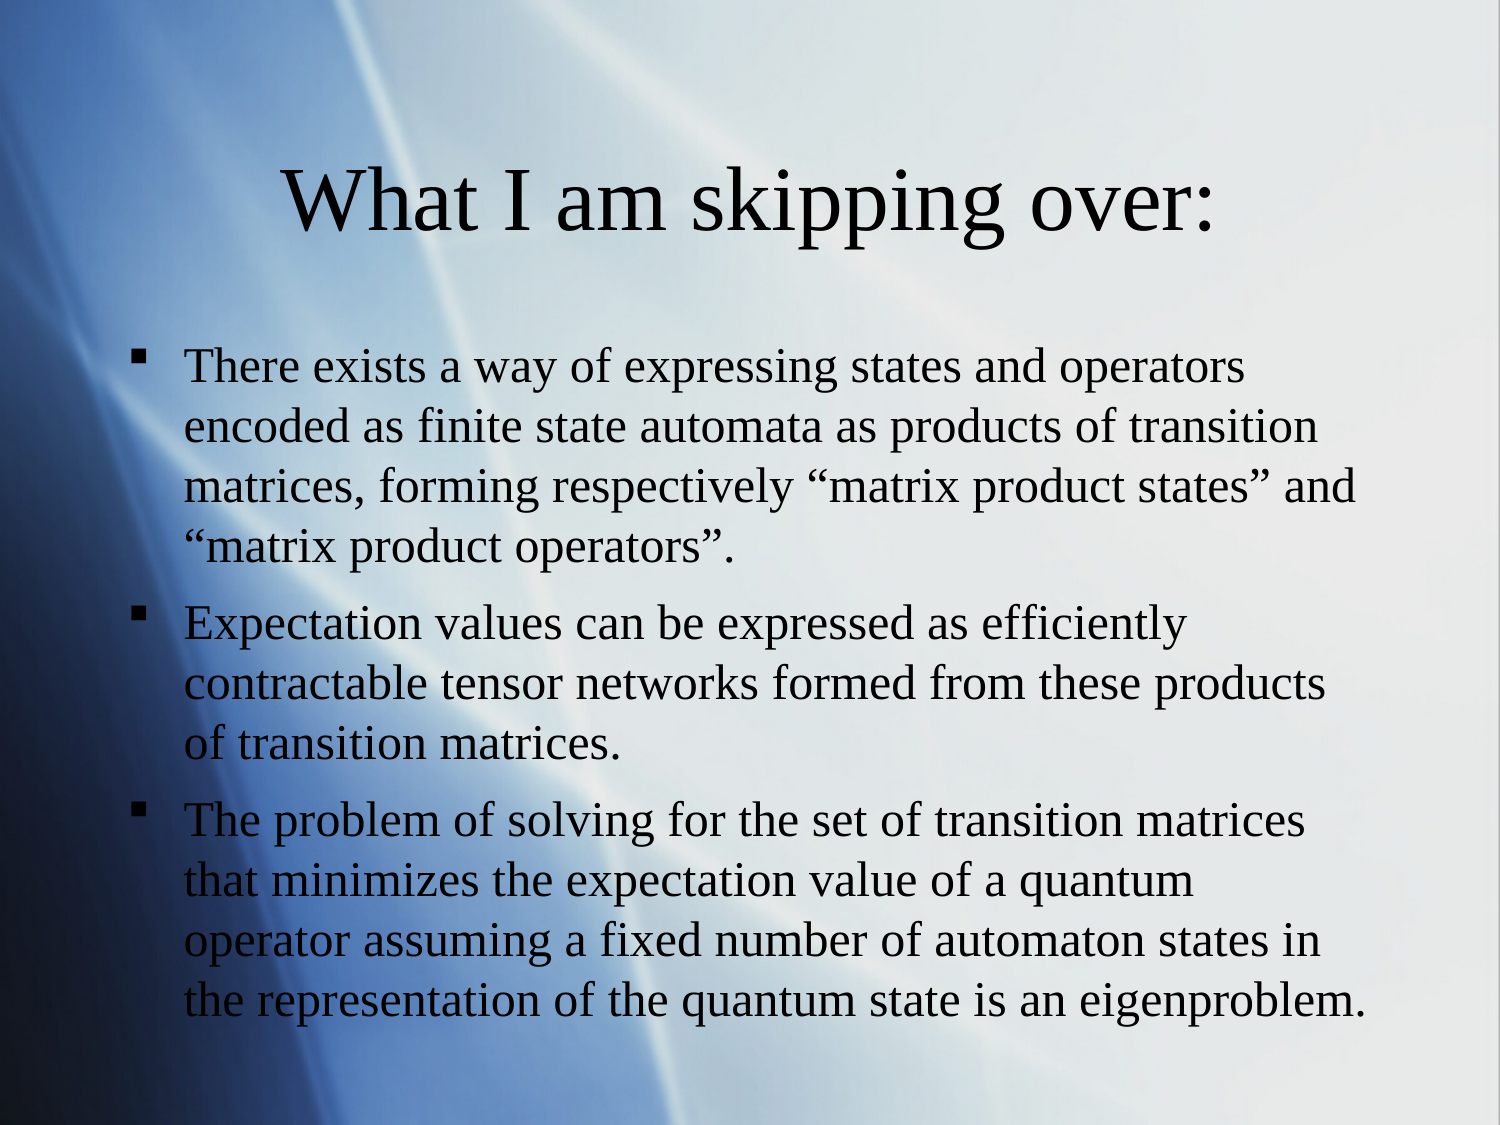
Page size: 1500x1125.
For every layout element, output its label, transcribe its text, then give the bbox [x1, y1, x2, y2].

list There exists a way of expressing states and operators encoded as finite state automata as products of transition matrices, forming respectively “matrix product states” and “matrix product operators”. Expectation values can be expressed as efficiently contractable tensor networks formed from these products of transition matrices. The problem of solving for the set of transition matrices that minimizes the expectation value of a quantum operator assuming a fixed number of automaton states in the representation of the quantum state is an eigenproblem. [112, 324, 1388, 1034]
picture [0, 0, 1500, 1125]
title What I am skipping over: [112, 99, 1388, 288]
